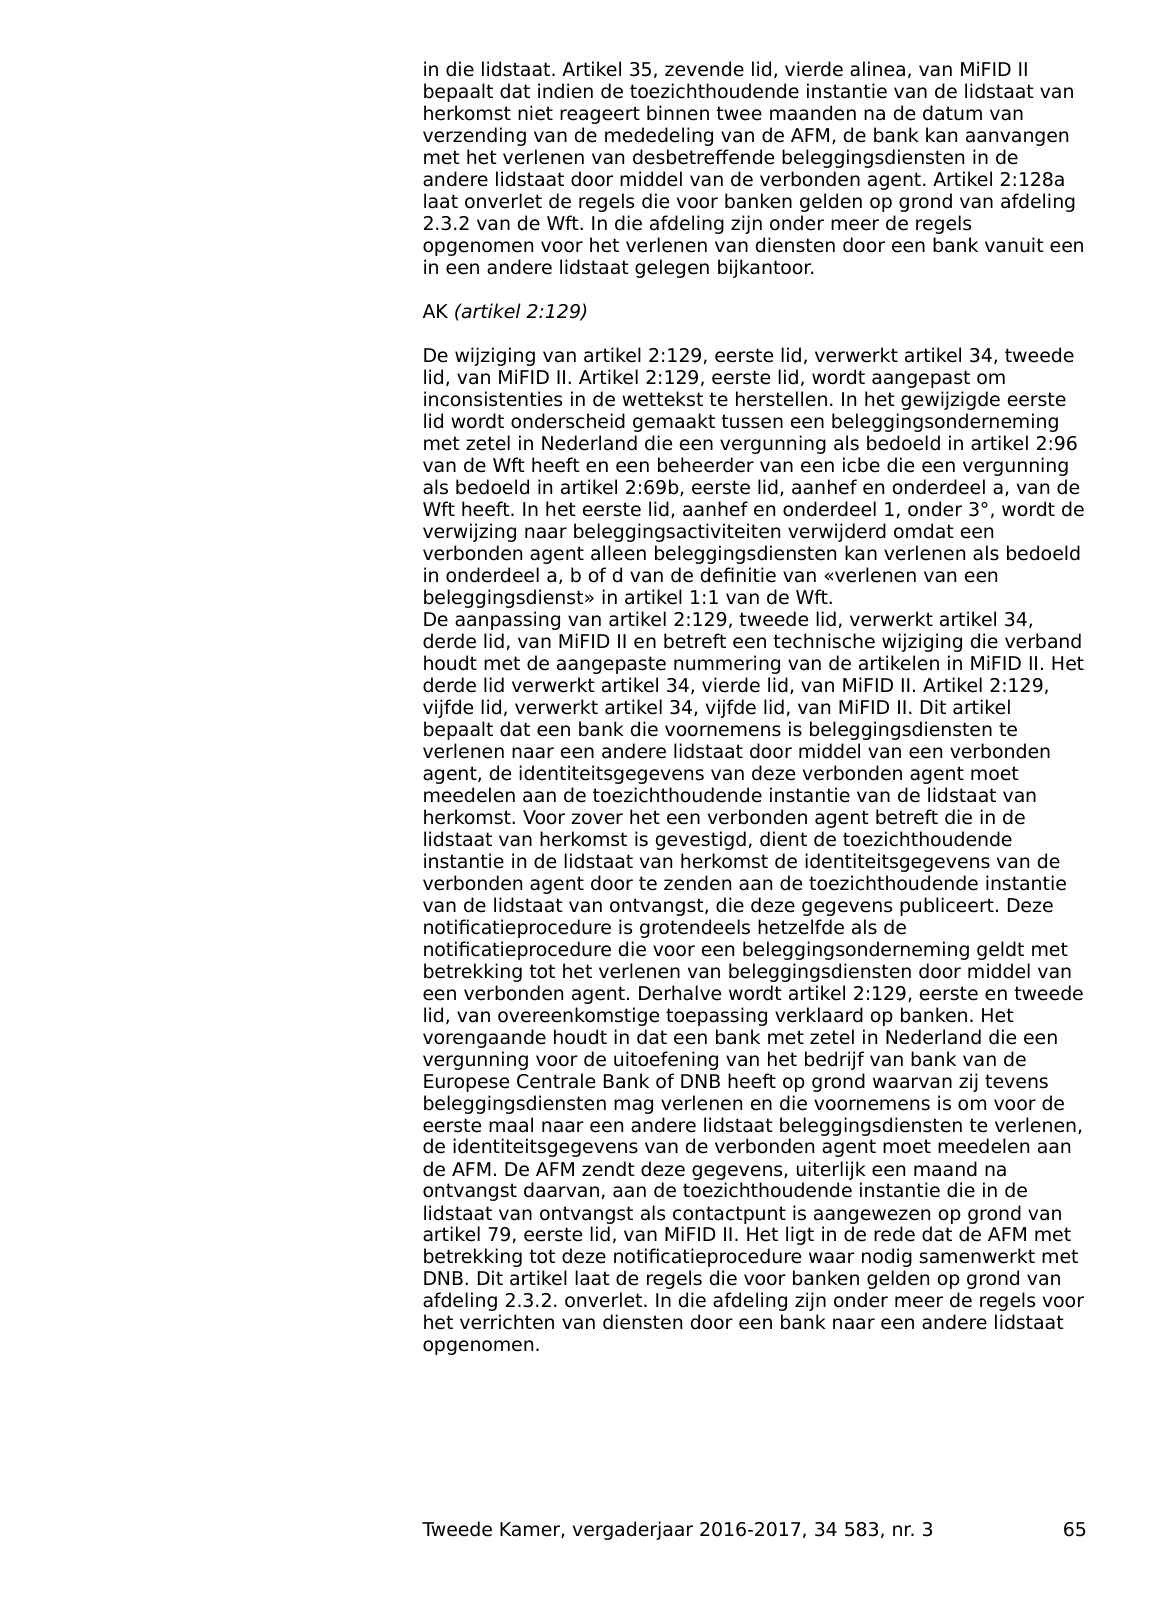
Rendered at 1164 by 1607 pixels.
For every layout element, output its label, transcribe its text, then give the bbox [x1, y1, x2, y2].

subtitle AK (artikel 2:129) [422, 301, 1087, 323]
text De wijziging van artikel 2:129, eerste lid, verwerkt artikel 34, tweede lid, van MiFID II. Artikel 2:129, eerste lid, wordt aangepast om inconsistenties in de wettekst te herstellen. In het gewijzigde eerste lid wordt onderscheid gemaakt tussen een beleggingsonderneming met zetel in Nederland die een vergunning als bedoeld in artikel 2:96 van de Wft heeft en een beheerder van een icbe die een vergunning als bedoeld in artikel 2:69b, eerste lid, aanhef en onderdeel a, van de Wft heeft. In het eerste lid, aanhef en onderdeel 1, onder 3°, wordt de verwijzing naar beleggingsactiviteiten verwijderd omdat een verbonden agent alleen beleggingsdiensten kan verlenen als bedoeld in onderdeel a, b of d van de definitie van «verlenen van een beleggingsdienst» in artikel 1:1 van de Wft. [422, 345, 1087, 609]
text De aanpassing van artikel 2:129, tweede lid, verwerkt artikel 34, derde lid, van MiFID II en betreft een technische wijziging die verband houdt met de aangepaste nummering van de artikelen in MiFID II. Het derde lid verwerkt artikel 34, vierde lid, van MiFID II. Artikel 2:129, vijfde lid, verwerkt artikel 34, vijfde lid, van MiFID II. Dit artikel bepaalt dat een bank die voornemens is beleggingsdiensten te verlenen naar een andere lidstaat door middel van een verbonden agent, de identiteitsgegevens van deze verbonden agent moet meedelen aan de toezichthoudende instantie van de lidstaat van herkomst. Voor zover het een verbonden agent betreft die in de lidstaat van herkomst is gevestigd, dient de toezichthoudende instantie in de lidstaat van herkomst de identiteitsgegevens van de verbonden agent door te zenden aan de toezichthoudende instantie van de lidstaat van ontvangst, die deze gegevens publiceert. Deze notificatieprocedure is grotendeels hetzelfde als de notificatieprocedure die voor een beleggingsonderneming geldt met betrekking tot het verlenen van beleggingsdiensten door middel van een verbonden agent. Derhalve wordt artikel 2:129, eerste en tweede lid, van overeenkomstige toepassing verklaard op banken. Het vorengaande houdt in dat een bank met zetel in Nederland die een vergunning voor de uitoefening van het bedrijf van bank van de Europese Centrale Bank of DNB heeft op grond waarvan zij tevens beleggingsdiensten mag verlenen en die voornemens is om voor de eerste maal naar een andere lidstaat beleggingsdiensten te verlenen, de identiteitsgegevens van de verbonden agent moet meedelen aan de AFM. De AFM zendt deze gegevens, uiterlijk een maand na ontvangst daarvan, aan de toezichthoudende instantie die in de lidstaat van ontvangst als contactpunt is aangewezen op grond van artikel 79, eerste lid, van MiFID II. Het ligt in de rede dat de AFM met betrekking tot deze notificatieprocedure waar nodig samenwerkt met DNB. Dit artikel laat de regels die voor banken gelden op grond van afdeling 2.3.2. onverlet. In die afdeling zijn onder meer de regels voor het verrichten van diensten door een bank naar een andere lidstaat opgenomen. [422, 609, 1087, 1356]
text in die lidstaat. Artikel 35, zevende lid, vierde alinea, van MiFID II bepaalt dat indien de toezichthoudende instantie van de lidstaat van herkomst niet reageert binnen twee maanden na de datum van verzending van de mededeling van de AFM, de bank kan aanvangen met het verlenen van desbetreffende beleggingsdiensten in de andere lidstaat door middel van de verbonden agent. Artikel 2:128a laat onverlet de regels die voor banken gelden op grond van afdeling 2.3.2 van de Wft. In die afdeling zijn onder meer de regels opgenomen voor het verlenen van diensten door een bank vanuit een in een andere lidstaat gelegen bijkantoor. [422, 59, 1087, 279]
